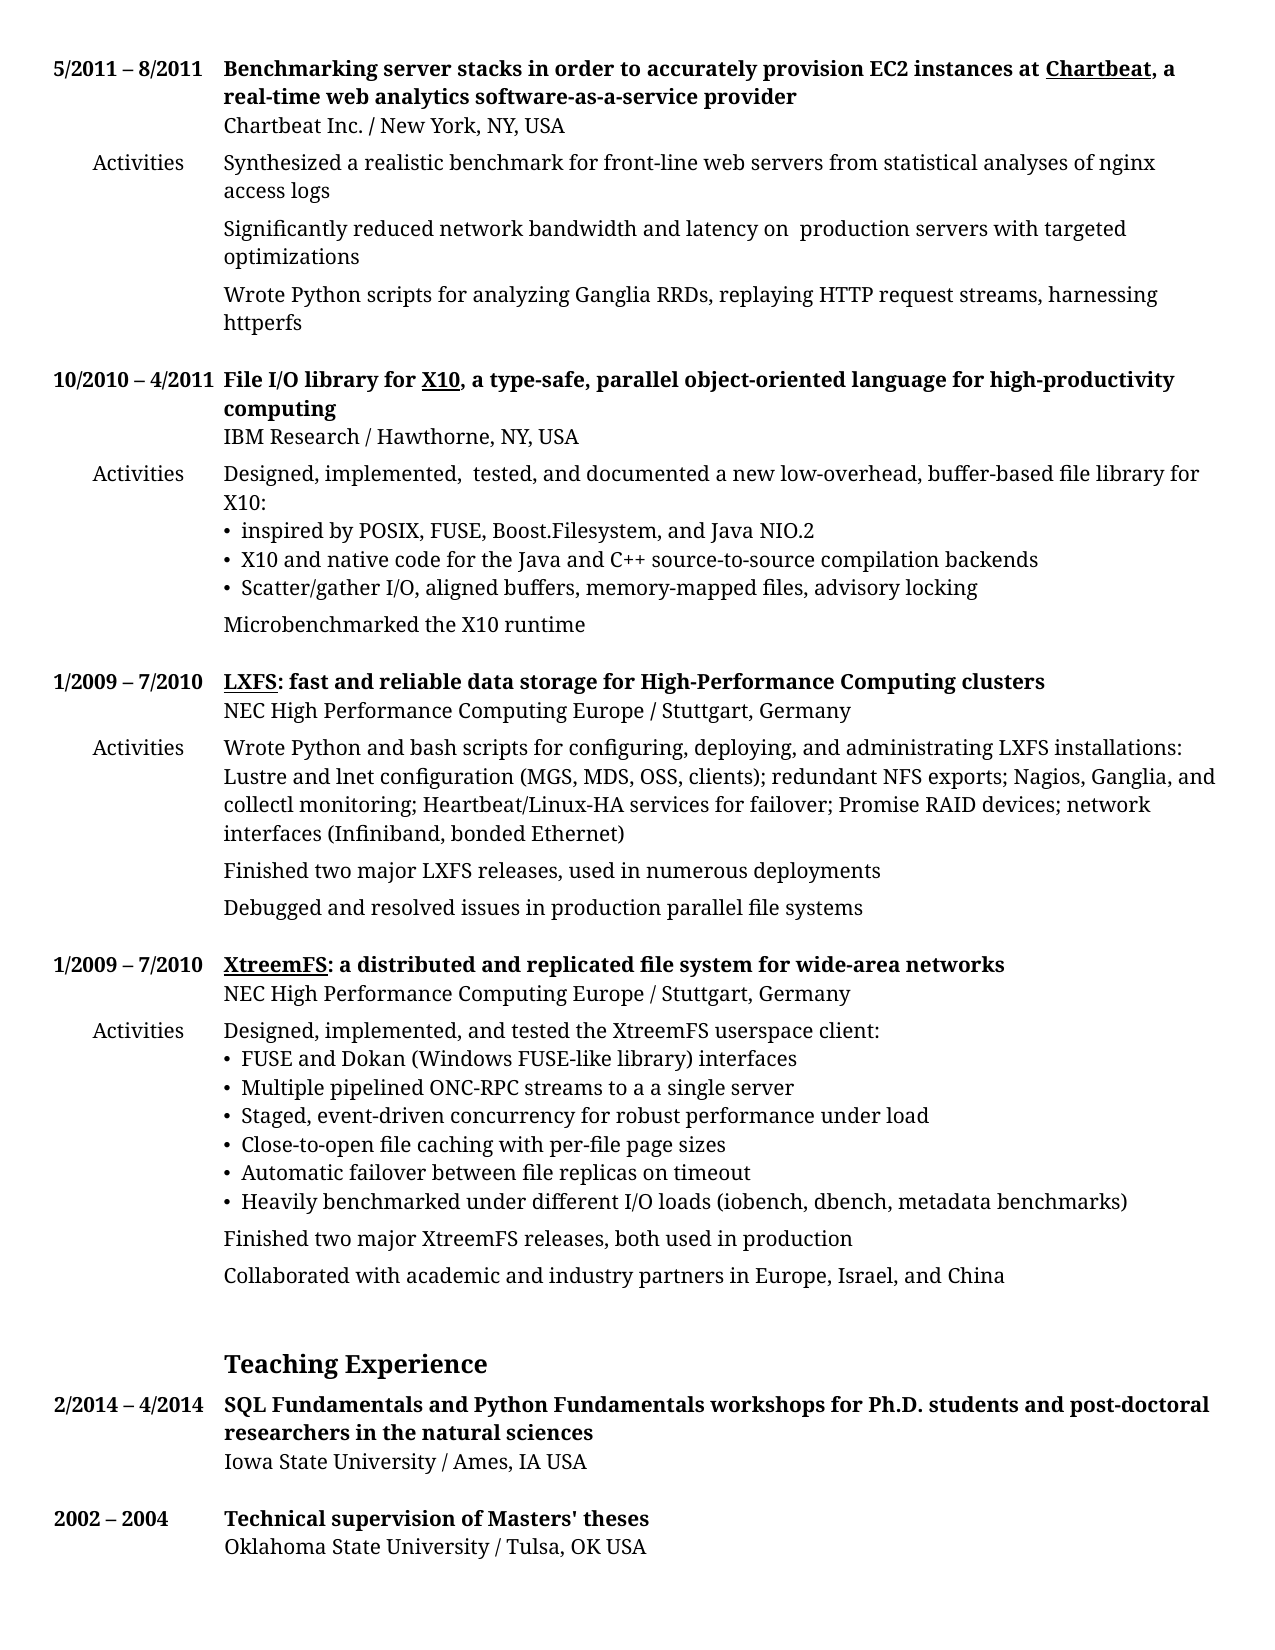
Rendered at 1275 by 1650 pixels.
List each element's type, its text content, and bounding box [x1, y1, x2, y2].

table_cell [224, 1561, 1221, 1589]
table_cell Activities [53, 1016, 223, 1290]
table_cell 5/2011 – 8/2011 [53, 54, 223, 148]
table_cell [223, 337, 1221, 365]
table_cell 2/2014 – 4/2014 [54, 1390, 224, 1475]
table_cell 2002 – 2004 [54, 1504, 224, 1561]
table_cell Activities [53, 460, 223, 639]
table_cell [224, 1475, 1221, 1504]
table_cell XtreemFS: a distributed and replicated file system for wide-area networks NEC High Performance Computing Europe / Stuttgart, Germany [223, 950, 1221, 1016]
table_cell Technical supervision of Masters' theses Oklahoma State University / Tulsa, OK USA [224, 1504, 1221, 1561]
table_cell [53, 337, 223, 365]
table_cell Activities [53, 733, 223, 922]
table_cell Designed, implemented, tested, and documented a new low-overhead, buffer-based file library for X10: inspired by POSIX, FUSE, Boost.Filesystem, and Java NIO.2 X10 and native code for the Java and C++ source-to-source compilation backends Scatter/gather I/O, aligned buffers, memory-mapped files, advisory locking Microbenchmarked the X10 runtime [223, 460, 1221, 639]
table_cell [54, 1561, 224, 1589]
table_cell File I/O library for X10, a type-safe, parallel object-oriented language for high-productivity computing IBM Research / Hawthorne, NY, USA [223, 365, 1221, 459]
table_cell [54, 1475, 224, 1504]
table_cell Designed, implemented, and tested the XtreemFS userspace client: FUSE and Dokan (Windows FUSE-like library) interfaces Multiple pipelined ONC-RPC streams to a a single server Staged, event-driven concurrency for robust performance under load Close-to-open file caching with per-file page sizes Automatic failover between file replicas on timeout Heavily benchmarked under different I/O loads (iobench, dbench, metadata benchmarks) Finished two major XtreemFS releases, both used in production Collaborated with academic and industry partners in Europe, Israel, and China [223, 1016, 1221, 1290]
table_header Teaching Experience [224, 1347, 1221, 1390]
table_cell [53, 639, 223, 667]
table_header [54, 1347, 224, 1390]
table_cell Synthesized a realistic benchmark for front-line web servers from statistical analyses of nginx access logs Significantly reduced network bandwidth and latency on production servers with targeted optimizations Wrote Python scripts for analyzing Ganglia RRDs, replaying HTTP request streams, harnessing httperfs [223, 148, 1221, 337]
table_cell [223, 922, 1221, 950]
table_cell SQL Fundamentals and Python Fundamentals workshops for Ph.D. students and post-doctoral researchers in the natural sciences Iowa State University / Ames, IA USA [224, 1390, 1221, 1475]
table_cell [223, 639, 1221, 667]
table_cell Wrote Python and bash scripts for configuring, deploying, and administrating LXFS installations: Lustre and lnet configuration (MGS, MDS, OSS, clients); redundant NFS exports; Nagios, Ganglia, and collectl monitoring; Heartbeat/Linux-HA services for failover; Promise RAID devices; network interfaces (Infiniband, bonded Ethernet) Finished two major LXFS releases, used in numerous deployments Debugged and resolved issues in production parallel file systems [223, 733, 1221, 922]
table_cell [53, 922, 223, 950]
table_cell 1/2009 – 7/2010 [53, 668, 223, 733]
table_cell 1/2009 – 7/2010 [53, 950, 223, 1016]
table_cell LXFS: fast and reliable data storage for High-Performance Computing clusters NEC High Performance Computing Europe / Stuttgart, Germany [223, 668, 1221, 733]
table_cell Activities [53, 148, 223, 337]
table_cell Benchmarking server stacks in order to accurately provision EC2 instances at Chartbeat, a real-time web analytics software-as-a-service provider Chartbeat Inc. / New York, NY, USA [223, 54, 1221, 148]
table_cell 10/2010 – 4/2011 [53, 365, 223, 459]
